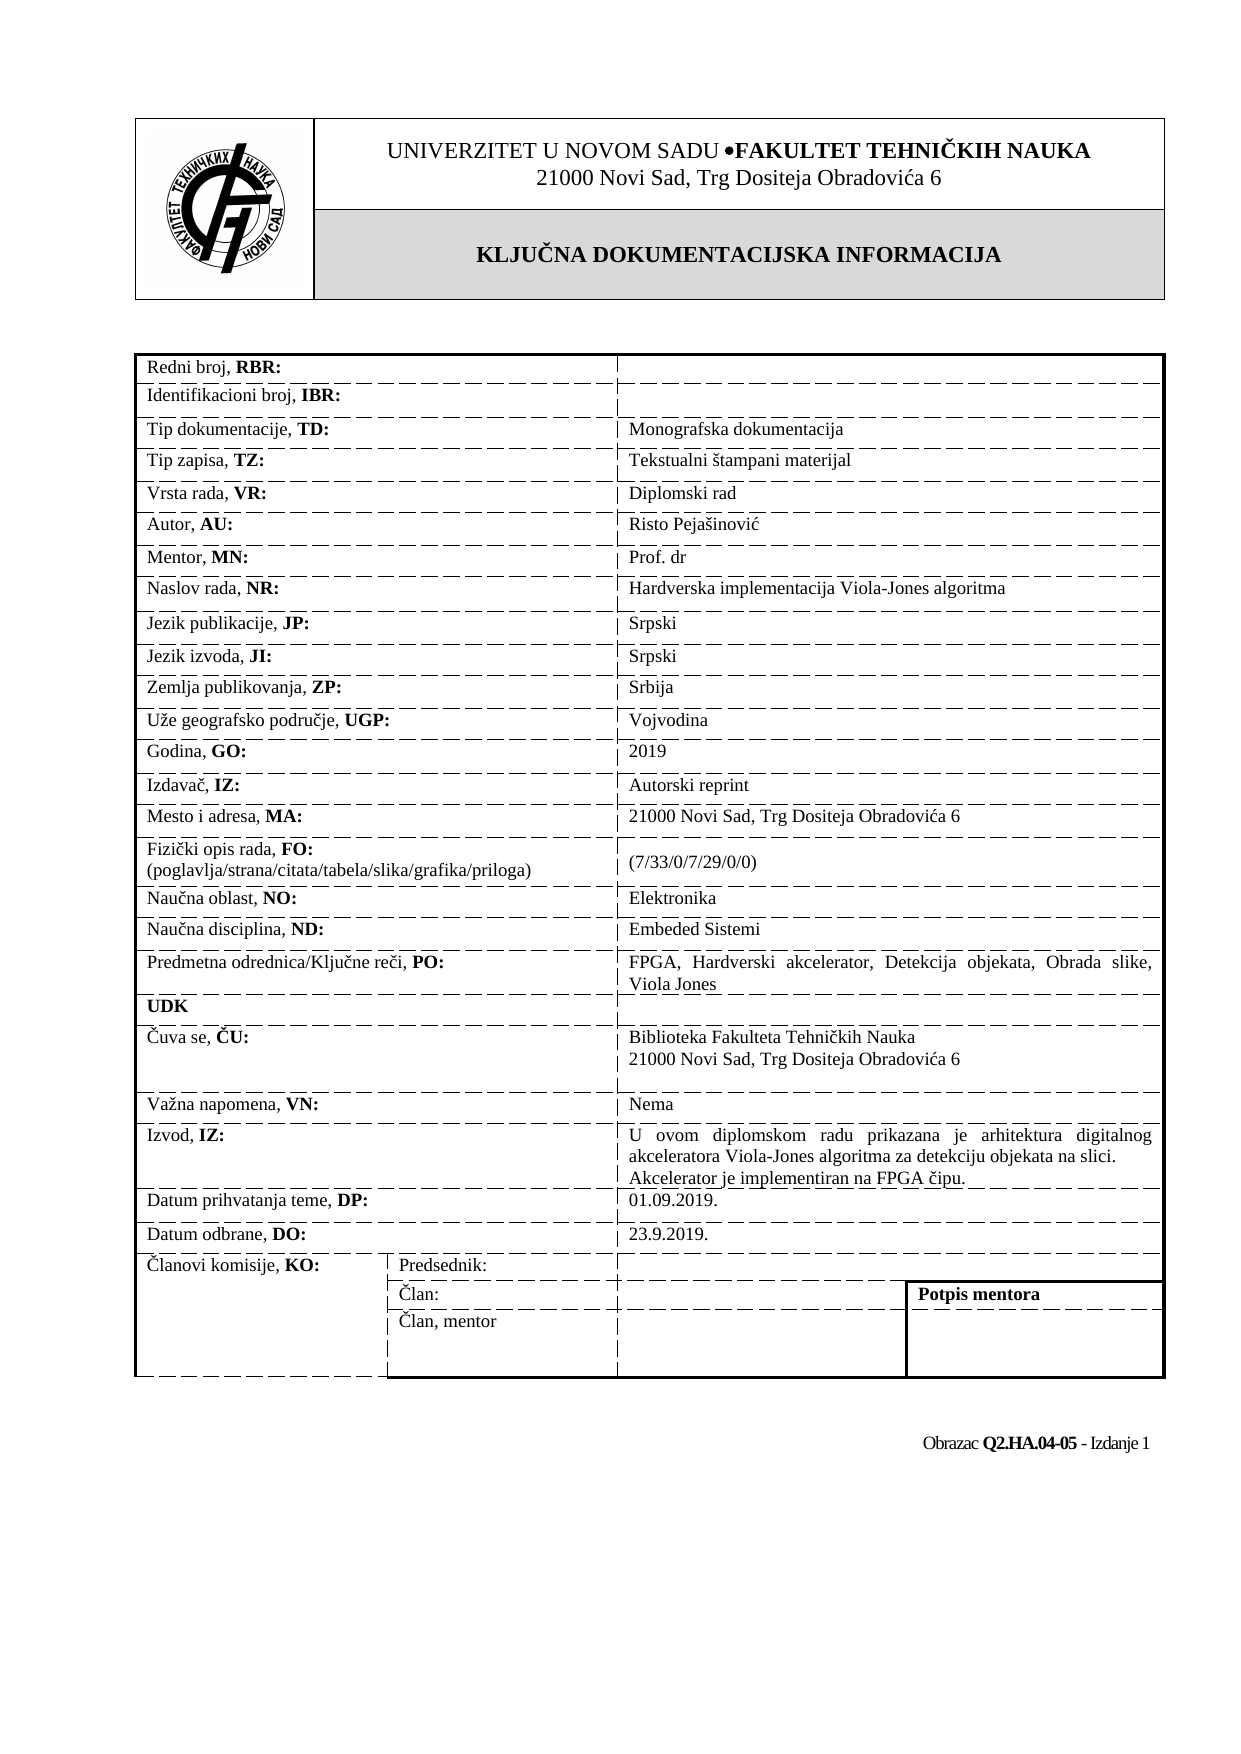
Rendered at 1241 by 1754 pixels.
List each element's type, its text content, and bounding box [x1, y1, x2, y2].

table_cell Embeded Sistemi [618, 917, 1162, 950]
table_cell Jezik izvoda, ЈI: [137, 644, 617, 675]
table_cell Članovi komisije, KO: [137, 1253, 387, 1376]
table_header Redni broj, RBR: [137, 356, 617, 383]
table_cell Predmetna odrednica/Ključne reči, PO: [137, 950, 617, 994]
table_cell Predsednik: [387, 1253, 617, 1280]
table_cell Godina, GO: [137, 739, 617, 772]
table_cell [618, 994, 1162, 1025]
table_cell [618, 1280, 905, 1309]
table_cell Mesto i adresa, МА: [137, 804, 617, 837]
table_cell Tip zapisa, TZ: [137, 448, 617, 481]
table_cell Član, mentor [387, 1309, 617, 1376]
table_cell [618, 1309, 905, 1376]
table_cell Monografska dokumentacija [618, 417, 1162, 447]
table_cell Identifikacioni broj, IBR: [137, 383, 617, 417]
table_cell Tip dokumentacije, TD: [137, 417, 617, 447]
table_cell Srpski [618, 611, 1162, 644]
table_cell Važna napomena, VN: [137, 1092, 617, 1123]
table_cell [618, 383, 1162, 417]
table_cell Mentor, MN: [137, 545, 617, 576]
table_cell Naslov rada, NR: [137, 576, 617, 611]
table_header [136, 119, 313, 299]
table_cell Naučna oblast, NO: [137, 886, 617, 917]
table_cell 2019 [618, 739, 1162, 772]
table_cell Diplomski rad [618, 481, 1162, 512]
table_header [618, 356, 1162, 383]
table_cell Tekstualni štampani materijal [618, 448, 1162, 481]
table_cell (7/33/0/7/29/0/0) [618, 837, 1162, 886]
picture [146, 130, 305, 288]
table_cell 23.9.2019. [618, 1222, 1162, 1252]
table_cell 01.09.2019. [618, 1188, 1162, 1222]
table_cell UDK [137, 994, 617, 1025]
table_cell Vojvodina [618, 708, 1162, 739]
table_cell Prof. dr [618, 545, 1162, 576]
table_cell Hardverska implementacija Viola-Jones algoritma [618, 576, 1162, 611]
table_cell U ovom diplomskom radu prikazana je arhitektura digitalnog akceleratora Viola-Jones algoritma za detekciju objekata na slici. Akcelerator je implementiran na FPGA čipu. [618, 1123, 1162, 1188]
table_cell KLJUČNA DOKUMENTACIJSKA INFORMACIJA [315, 210, 1164, 299]
table_cell [618, 1253, 1162, 1280]
table_cell Izdavač, IZ: [137, 773, 617, 803]
table_cell Srbija [618, 675, 1162, 708]
table_cell Risto Pejašinović [618, 512, 1162, 545]
table_cell 21000 Novi Sad, Trg Dositeja Obradovića 6 [618, 804, 1162, 837]
table_cell Član: [387, 1280, 617, 1309]
table_cell [908, 1309, 1162, 1376]
table_cell Izvod, IZ: [137, 1123, 617, 1188]
table_cell Datum odbrane, DO: [137, 1222, 617, 1252]
table_cell Uže geografsko područje, UGP: [137, 708, 617, 739]
table_cell Fizički opis rada, FO: (poglavlja/strana/citata/tabela/slika/grafika/priloga) [137, 837, 617, 886]
text Obrazac Q2.НА.04-05 - Izdanje 1 [148, 1432, 1152, 1453]
table_header UNIVERZITET U NOVOM SADU FAKULTET TEHNIČKIH NAUKA 21000 Novi Sad, Trg Dositeja Obradovića 6 [315, 119, 1164, 208]
table_cell FPGA, Hardverski akcelerator, Detekcija objekata, Obrada slike, Viola Jones [618, 950, 1162, 994]
table_cell Vrsta rada, VR: [137, 481, 617, 512]
table_cell Jezik publikacije, JP: [137, 611, 617, 644]
table_cell Autor, AU: [137, 512, 617, 545]
table_cell Čuva se, ČU: [137, 1025, 617, 1092]
table_cell Elektronika [618, 886, 1162, 917]
table_cell Datum prihvatanja teme, DP: [137, 1188, 617, 1222]
table_cell Srpski [618, 644, 1162, 675]
table_cell Potpis mentora [908, 1283, 1162, 1309]
table_cell Naučna disciplina, ND: [137, 917, 617, 950]
table_cell Biblioteka Fakulteta Tehničkih Nauka 21000 Novi Sad, Trg Dositeja Obradovića 6 [618, 1025, 1162, 1092]
table_cell Zemlja publikovanja, ZP: [137, 675, 617, 708]
table_cell Autorski reprint [618, 773, 1162, 803]
table_cell Nema [618, 1092, 1162, 1123]
